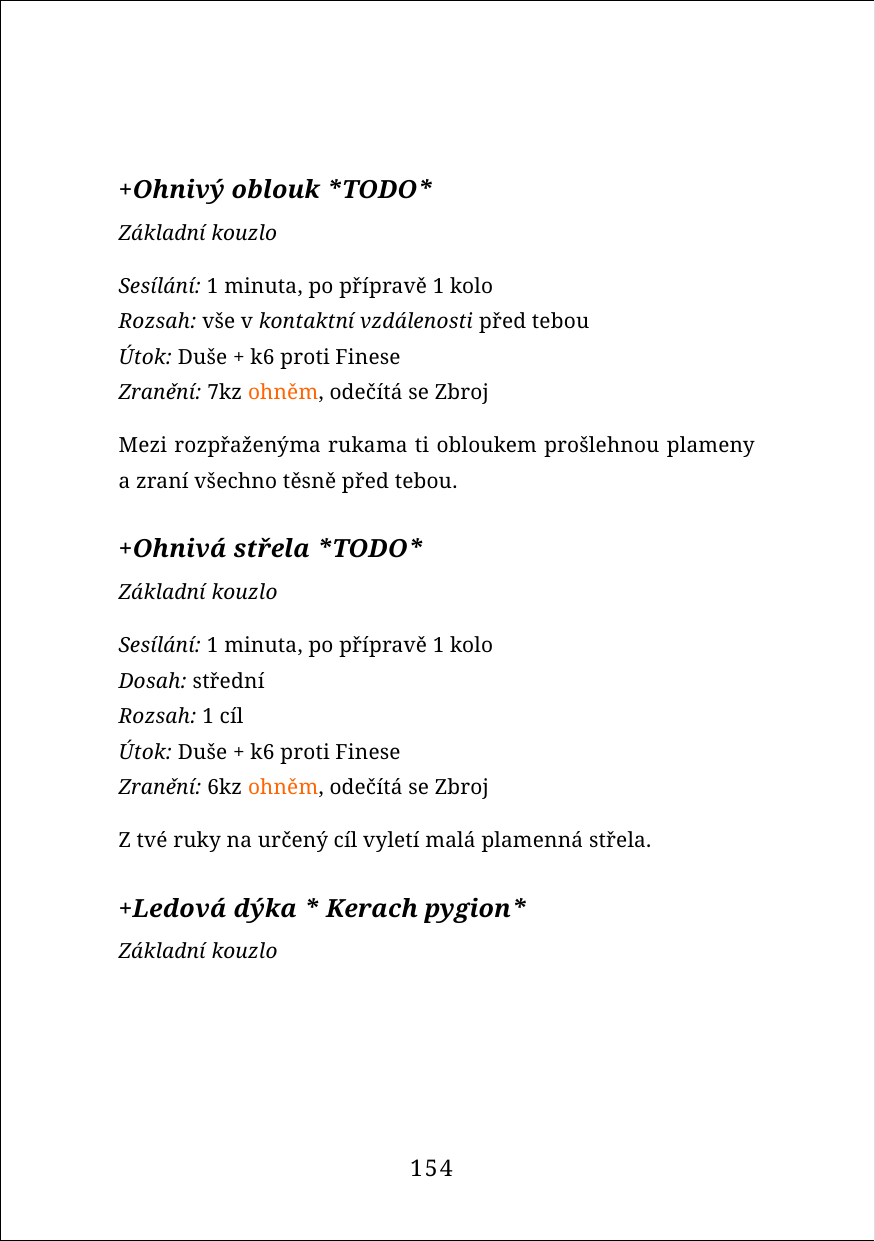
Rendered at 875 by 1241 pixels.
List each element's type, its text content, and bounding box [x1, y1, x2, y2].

text Základní kouzlo [118, 218, 756, 246]
text Sesílání: 1 minuta, po přípravě 1 kolo Rozsah: vše v kontaktní vzdálenosti před tebou Útok: Duše + k6 proti Finese Zranění: 7kz ohněm, odečítá se Zbroj [118, 271, 756, 406]
text Z tvé ruky na určený cíl vyletí malá plamenná střela. [118, 826, 756, 854]
text Základní kouzlo [118, 936, 756, 965]
subtitle +Ohnivý oblouk *TODO* [118, 172, 756, 206]
text Sesílání: 1 minuta, po přípravě 1 kolo Dosah: střední Rozsah: 1 cíl Útok: Duše + k6 proti Finese Zranění: 6kz ohněm, odečítá se Zbroj [118, 630, 756, 801]
text Mezi rozpřaženýma rukama ti obloukem prošlehnou plameny a zraní všechno těsně před tebou. [118, 431, 756, 494]
subtitle +Ledová dýka * Kerach pygion* [118, 891, 756, 924]
text Základní kouzlo [118, 577, 756, 605]
subtitle +Ohnivá střela *TODO* [118, 531, 756, 565]
